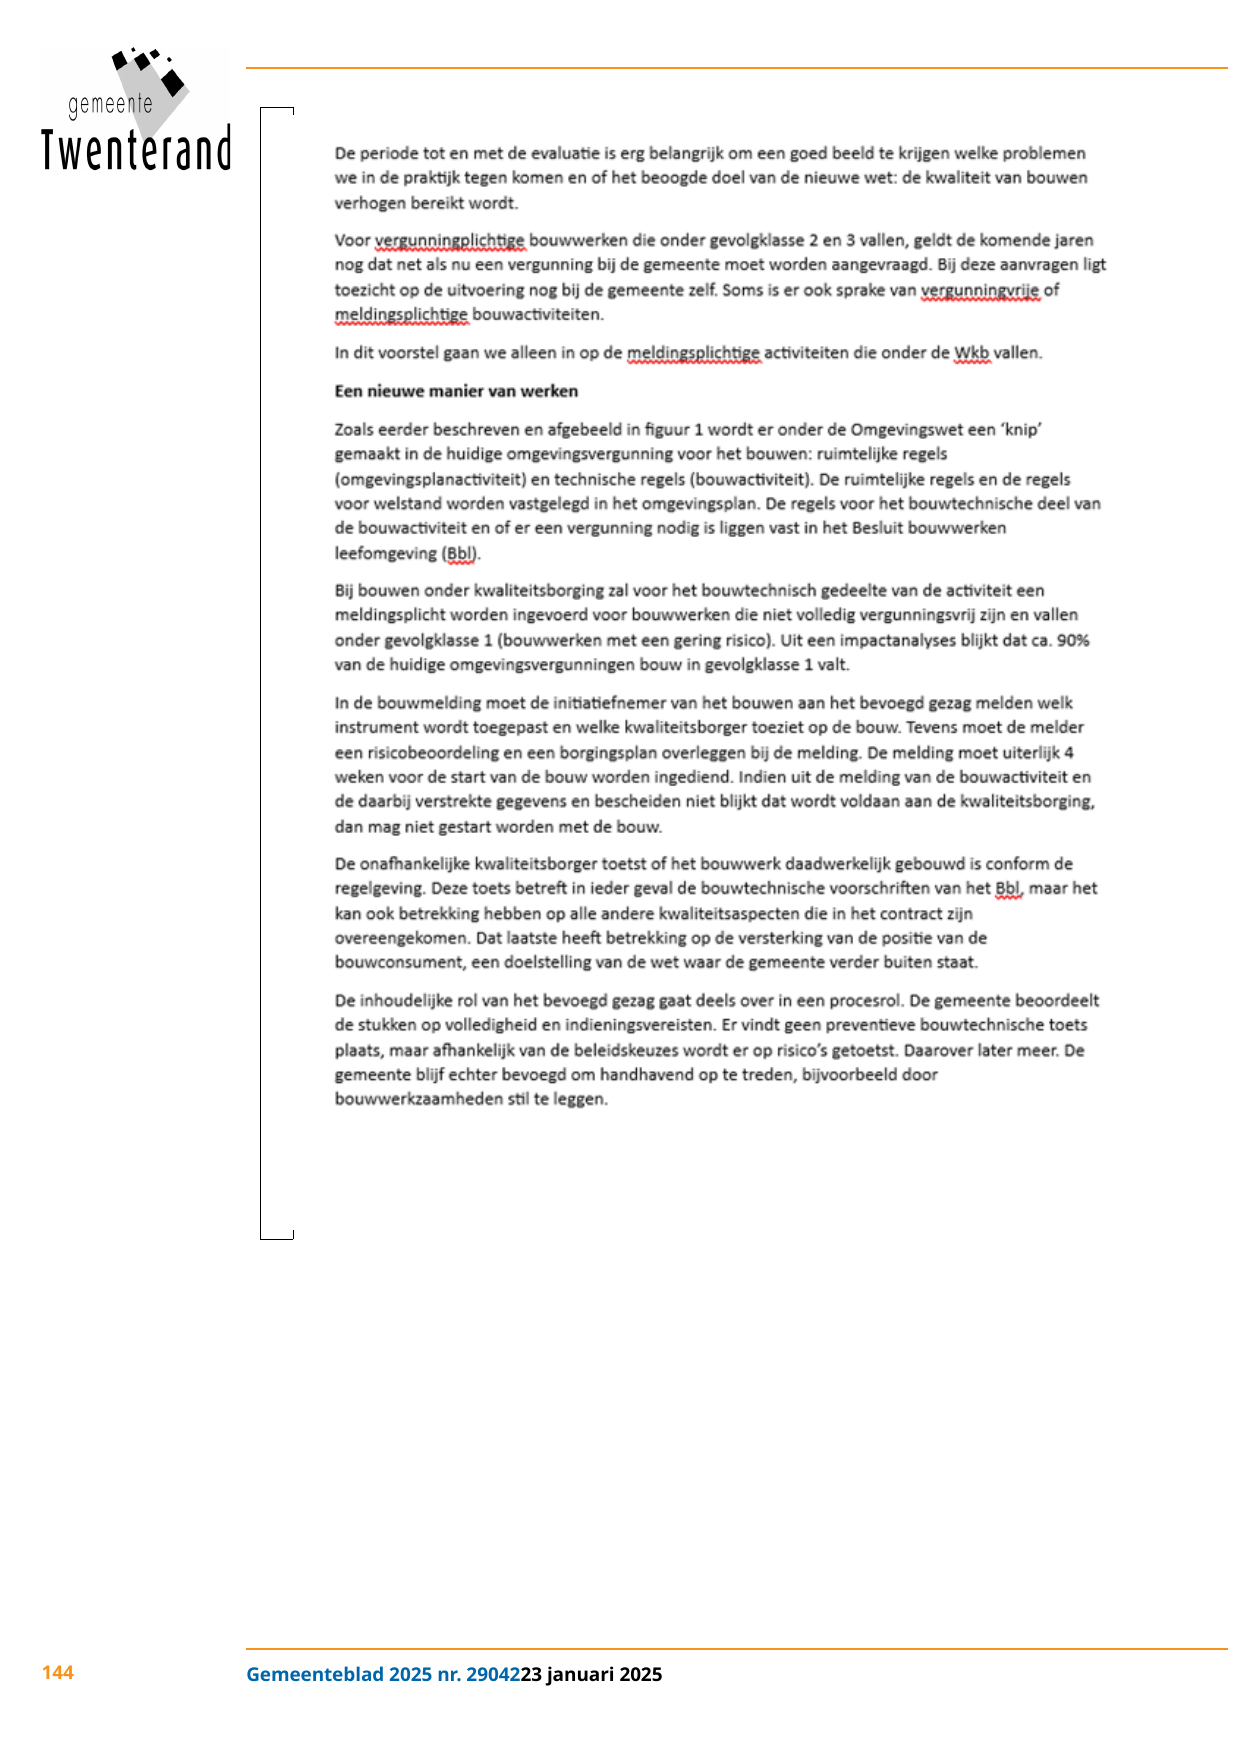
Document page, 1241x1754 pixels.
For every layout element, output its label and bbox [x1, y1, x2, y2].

picture [268, 115, 1155, 1230]
picture [41, 47, 231, 172]
